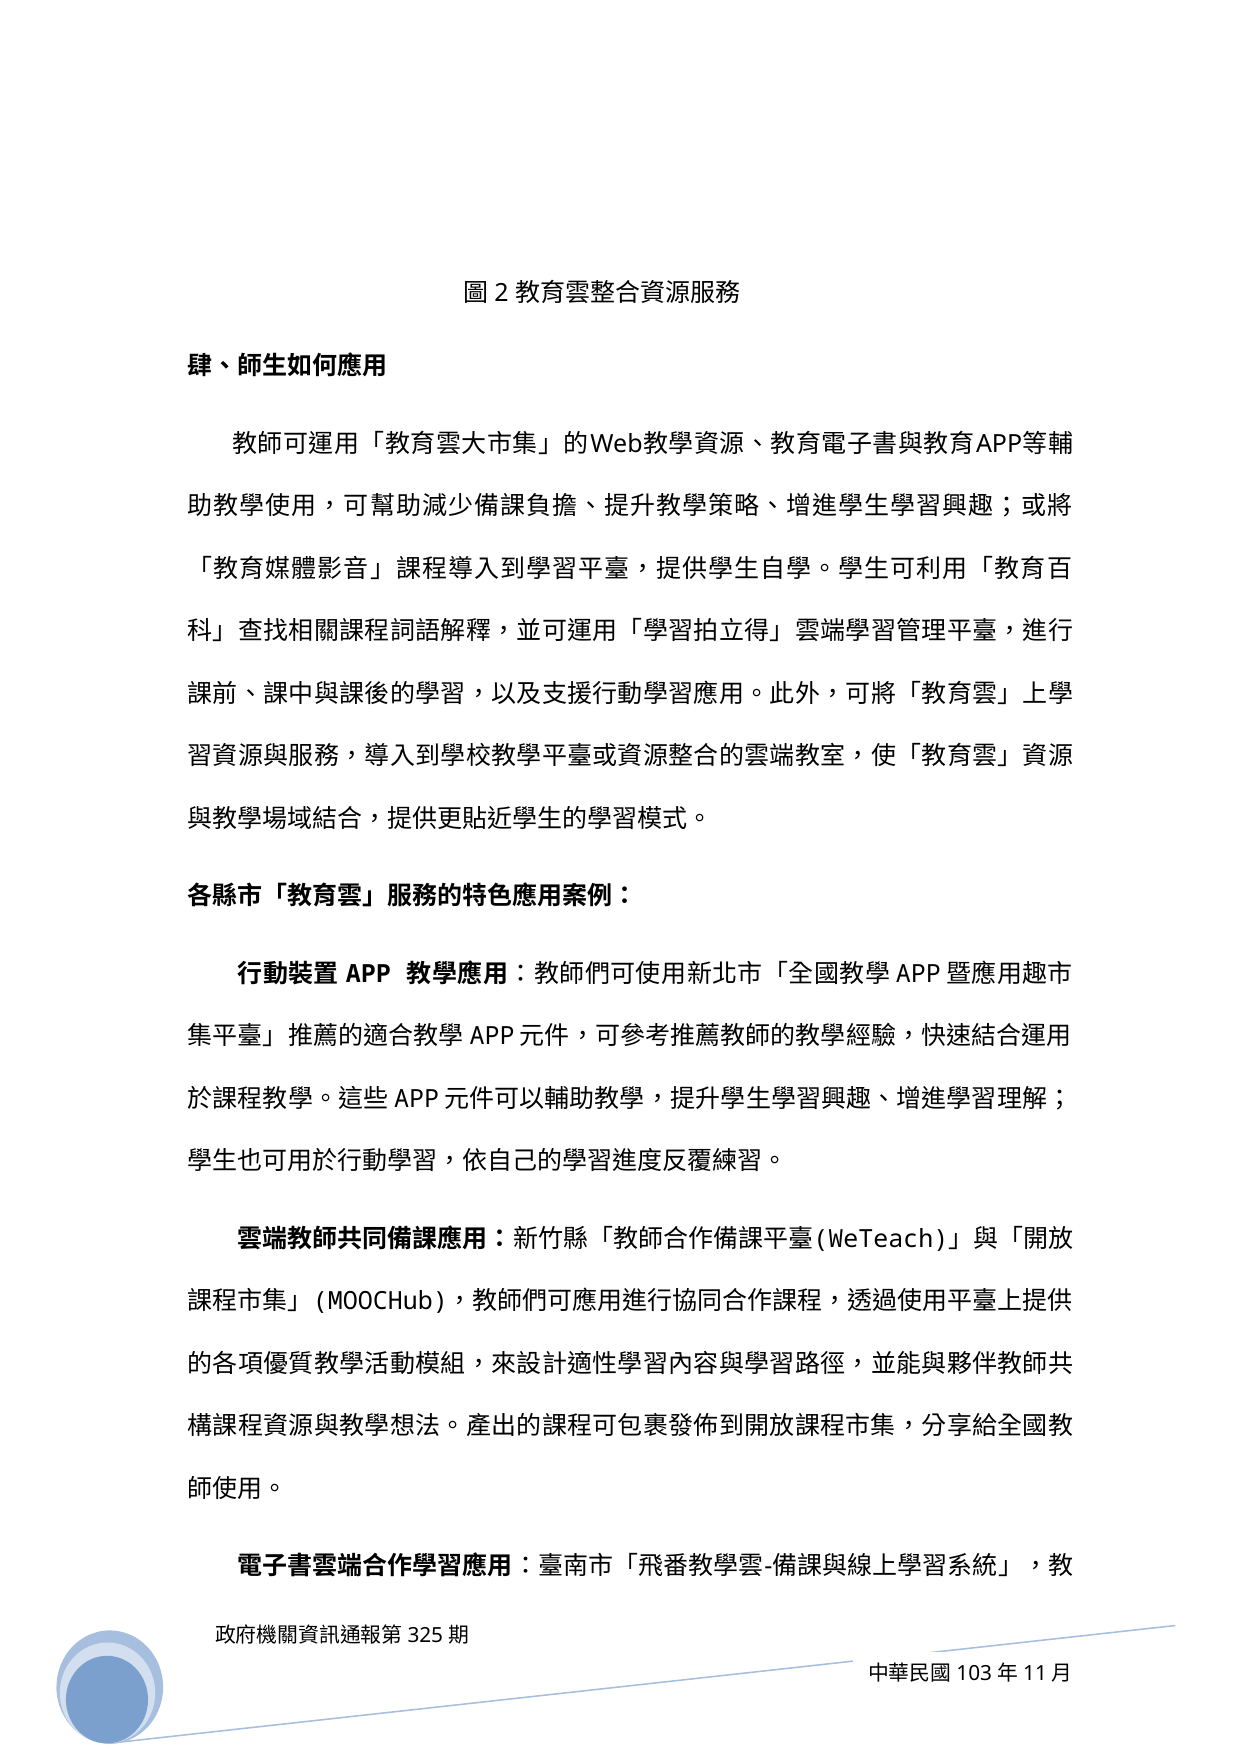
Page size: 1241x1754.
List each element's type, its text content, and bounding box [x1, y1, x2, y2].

text 各縣市「教育雲」服務的特色應用案例： [187, 852, 1073, 914]
text 電子書雲端合作學習應用：臺南市「飛番教學雲-備課與線上學習系統」，教 [187, 1522, 1073, 1584]
text 雲端教師共同備課應用：新竹縣「教師合作備課平臺(WeTeach)」與「開放課程市集」(MOOCHub)，教師們可應用進行協同合作課程，透過使用平臺上提供的各項優質教學活動模組，來設計適性學習內容與學習路徑，並能與夥伴教師共構課程資源與教學想法。產出的課程可包裹發佈到開放課程市集，分享給全國教師使用。 [187, 1194, 1073, 1507]
text 圖 2 教育雲整合資源服務 [463, 273, 773, 309]
text 教師可運用「教育雲大市集」的Web教學資源、教育電子書與教育APP等輔助教學使用，可幫助減少備課負擔、提升教學策略、增進學生學習興趣；或將「教育媒體影音」課程導入到學習平臺，提供學生自學。學生可利用「教育百科」查找相關課程詞語解釋，並可運用「學習拍立得」雲端學習管理平臺，進行課前、課中與課後的學習，以及支援行動學習應用。此外，可將「教育雲」上學習資源與服務，導入到學校教學平臺或資源整合的雲端教室，使「教育雲」資源與教學場域結合，提供更貼近學生的學習模式。 [187, 399, 1073, 837]
text 行動裝置 APP 教學應用：教師們可使用新北市「全國教學APP暨應用趣市集平臺」推薦的適合教學APP元件，可參考推薦教師的教學經驗，快速結合運用於課程教學。這些APP元件可以輔助教學，提升學生學習興趣、增進學習理解；學生也可用於行動學習，依自己的學習進度反覆練習。 [187, 929, 1073, 1179]
list 師生如何應用 [187, 322, 1073, 384]
